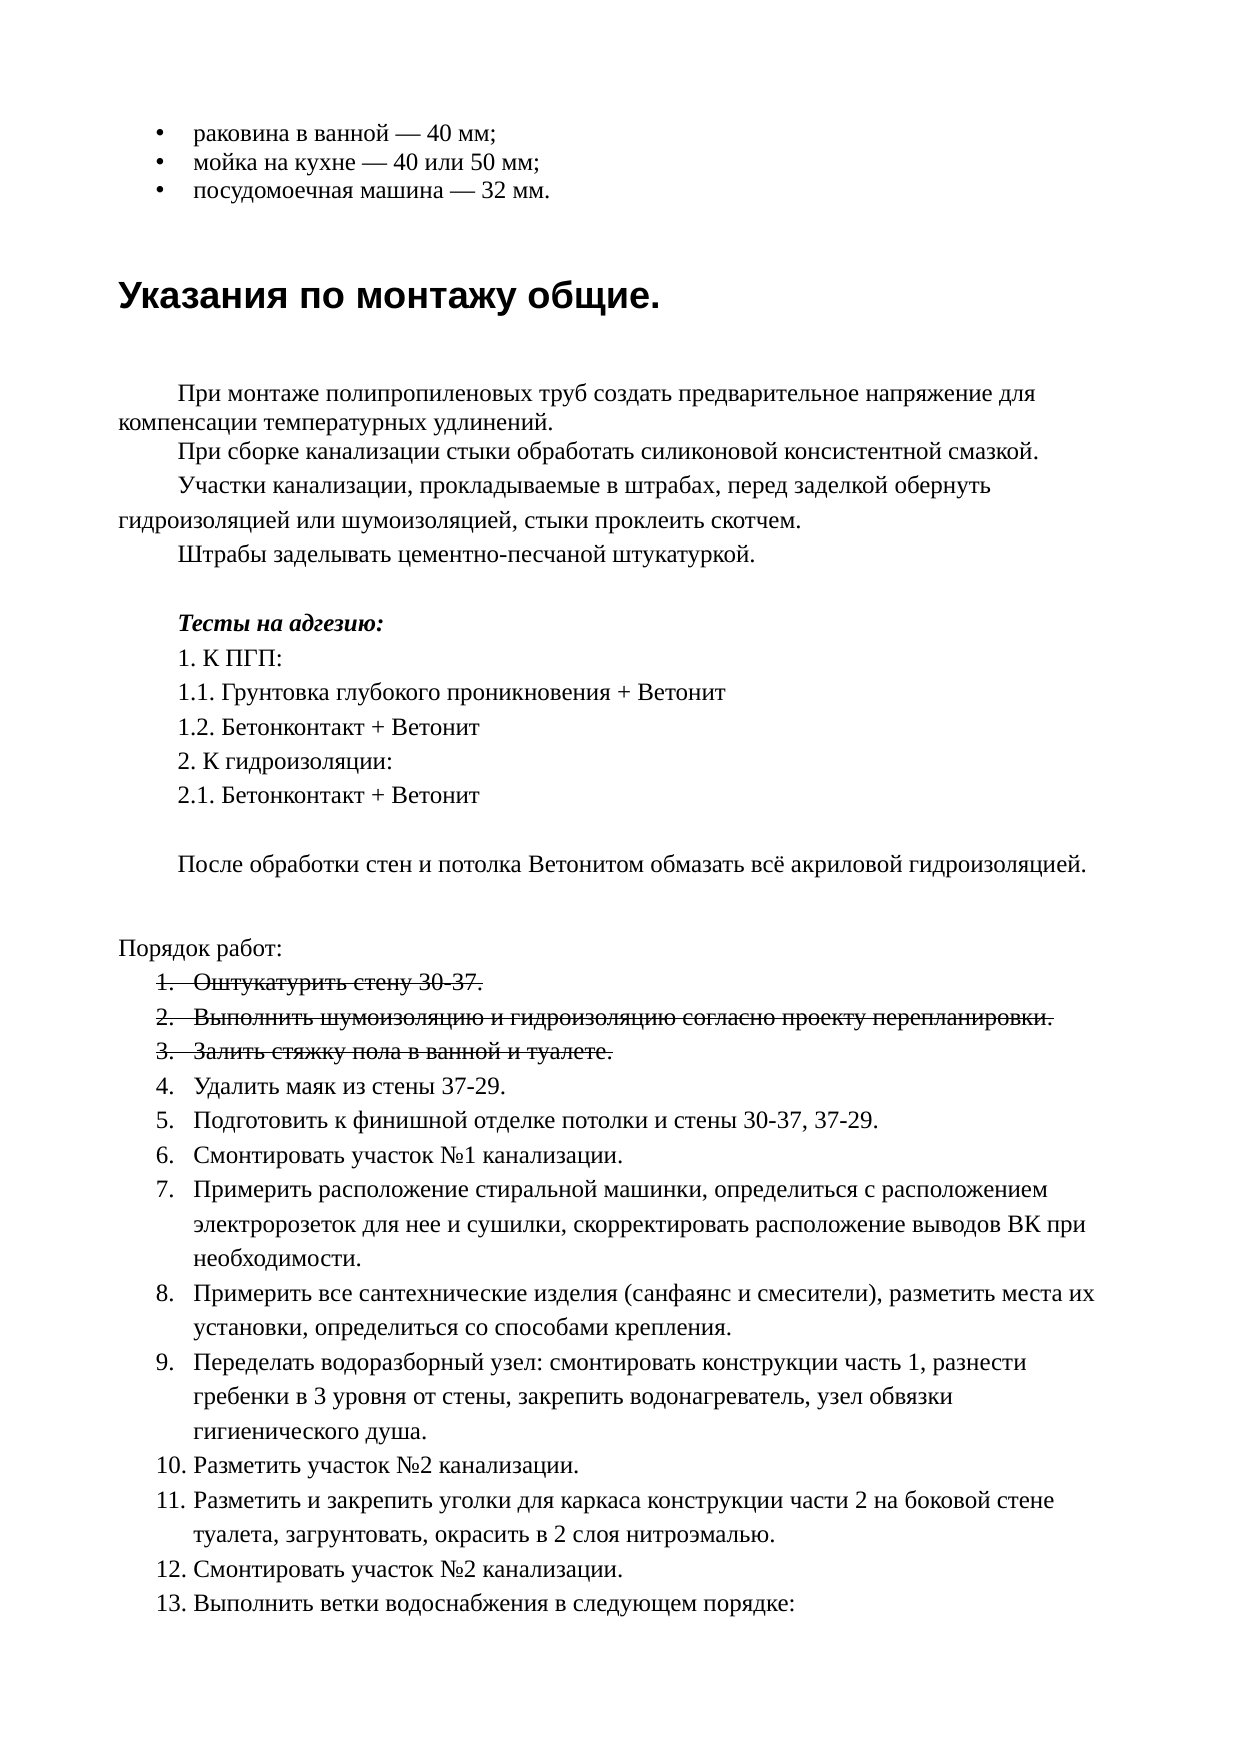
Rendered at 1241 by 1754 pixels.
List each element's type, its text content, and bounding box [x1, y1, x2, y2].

text 2. К гидроизоляции: [118, 746, 1122, 775]
text Порядок работ: [118, 933, 1122, 962]
text 1.1. Грунтовка глубокого проникновения + Ветонит [118, 677, 1122, 706]
text 2.1. Бетонконтакт + Ветонит [118, 781, 1122, 809]
list Подготовить к финишной отделке потолки и стены 30-37, 37-29. [156, 1105, 1122, 1134]
list Смонтировать участок №2 канализации. [156, 1554, 1122, 1582]
text Участки канализации, прокладываемые в штрабах, перед заделкой обернуть гидроизоляцией или шумоизоляцией, стыки проклеить скотчем. [118, 470, 1122, 533]
list Разметить и закрепить уголки для каркаса конструкции части 2 на боковой стене туалета, загрунтовать, окрасить в 2 слоя нитроэмалью. [156, 1485, 1122, 1548]
text При сборке канализации стыки обработать силиконовой консистентной смазкой. [118, 436, 1122, 464]
list раковина в ванной — 40 мм; [156, 118, 1122, 147]
text После обработки стен и потолка Ветонитом обмазать всё акриловой гидроизоляцией. [118, 849, 1122, 878]
list Примерить все сантехнические изделия (санфаянс и смесители), разметить места их установки, определиться со способами крепления. [156, 1278, 1122, 1341]
text Тесты на адгезию: [118, 608, 1122, 637]
text Штрабы заделывать цементно-песчаной штукатуркой. [118, 539, 1122, 568]
list Смонтировать участок №1 канализации. [156, 1140, 1122, 1169]
list Примерить расположение стиральной машинки, определиться с расположением электророзеток для нее и сушилки, скорректировать расположение выводов ВК при необходимости. [156, 1174, 1122, 1272]
text Указания по монтажу общие. [118, 273, 1122, 317]
list Залить стяжку пола в ванной и туалете. [156, 1036, 1122, 1065]
text 1.2. Бетонконтакт + Ветонит [118, 712, 1122, 740]
list посудомоечная машина — 32 мм. [156, 176, 1122, 204]
list Выполнить ветки водоснабжения в следующем порядке: [156, 1588, 1122, 1617]
list Разметить участок №2 канализации. [156, 1450, 1122, 1479]
text При монтаже полипропиленовых труб создать предварительное напряжение для компенсации температурных удлинений. [118, 378, 1122, 436]
list Оштукатурить стену 30-37. [156, 967, 1122, 996]
list Выполнить шумоизоляцию и гидроизоляцию согласно проекту перепланировки. [156, 1002, 1122, 1031]
text 1. К ПГП: [118, 643, 1122, 671]
list Переделать водоразборный узел: смонтировать конструкции часть 1, разнести гребенки в 3 уровня от стены, закрепить водонагреватель, узел обвязки гигиенического душа. [156, 1347, 1122, 1444]
list мойка на кухне — 40 или 50 мм; [156, 147, 1122, 176]
list Удалить маяк из стены 37-29. [156, 1071, 1122, 1100]
